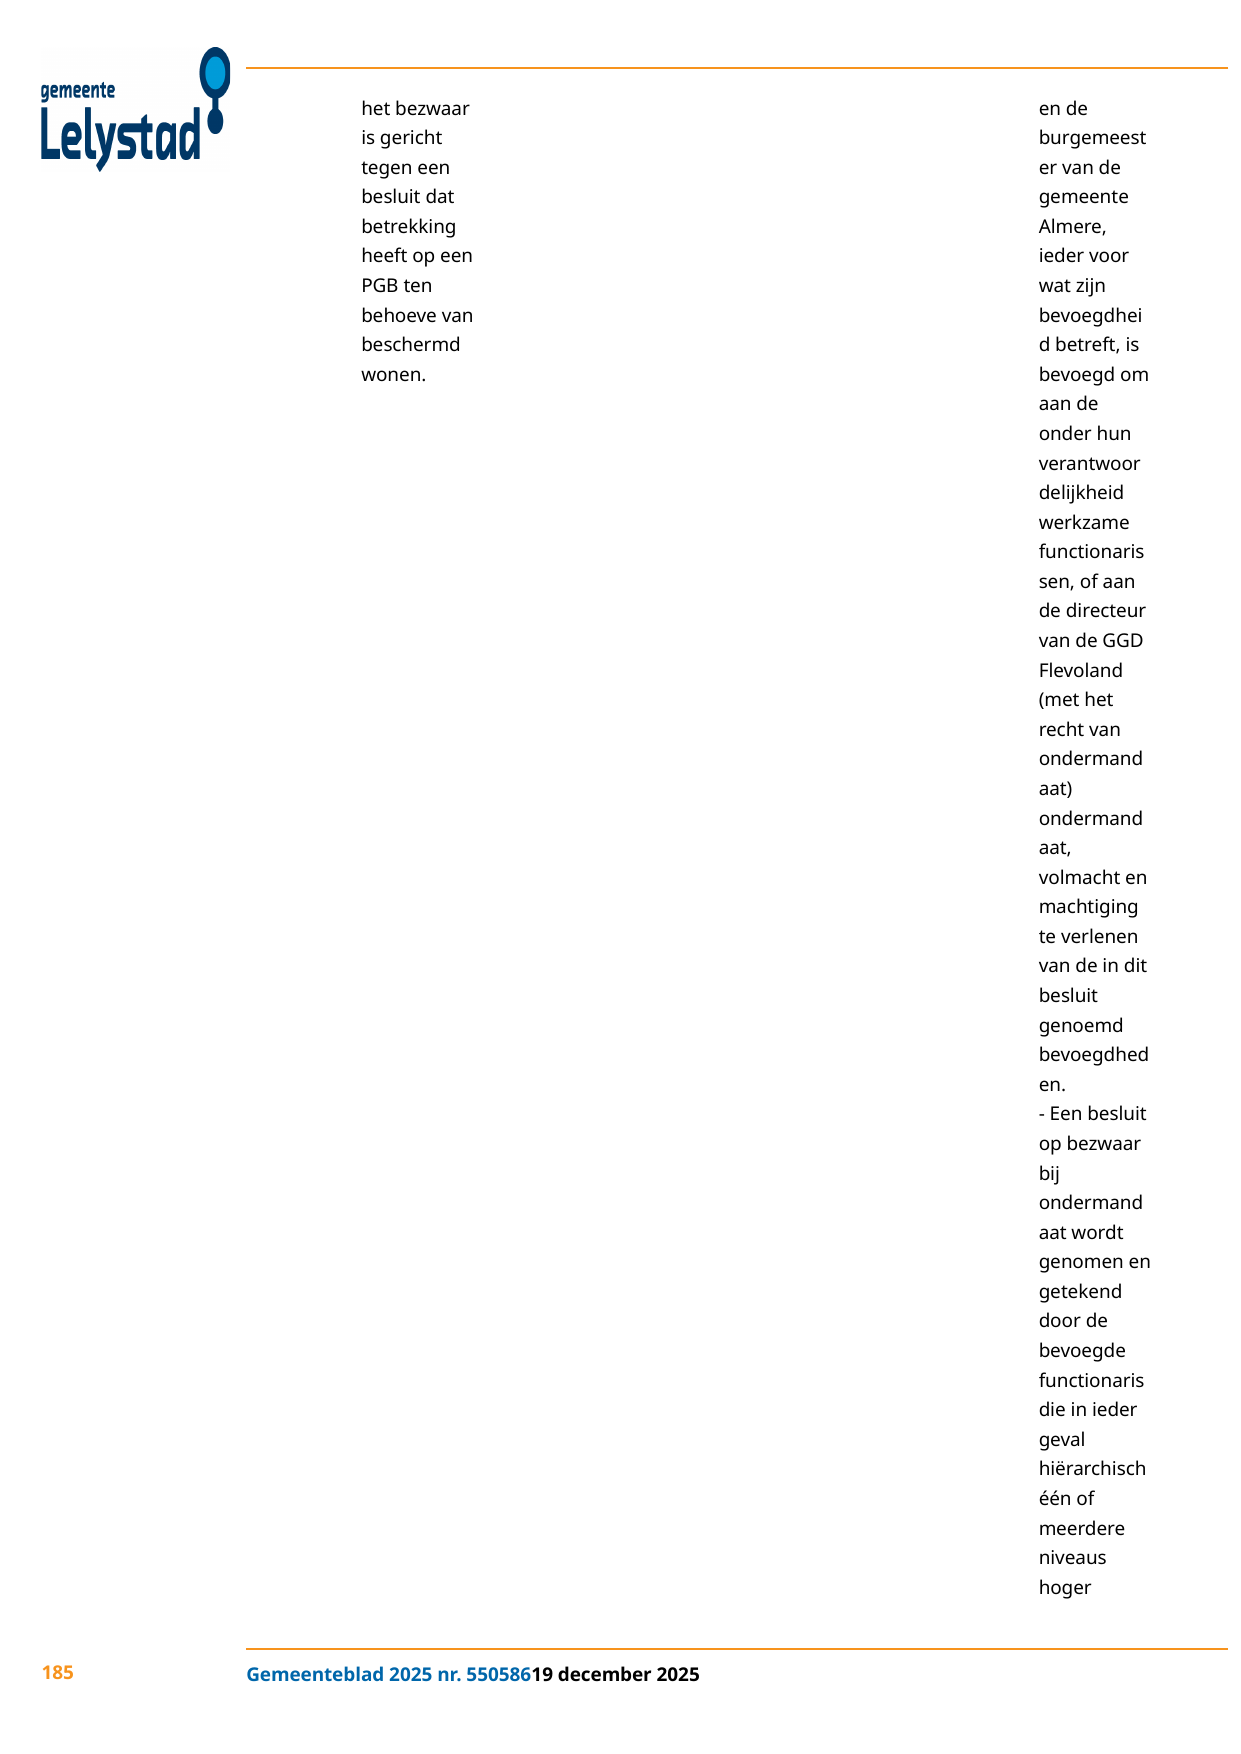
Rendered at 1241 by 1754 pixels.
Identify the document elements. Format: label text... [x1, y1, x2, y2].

picture [41, 47, 231, 172]
table_cell [700, 95, 813, 1600]
table_cell [248, 95, 361, 1600]
table_cell [813, 95, 926, 1600]
table_cell en de burgemeester van de gemeente Almere, ieder voor wat zijn bevoegdheid betreft, is bevoegd om aan de onder hun verantwoordelijkheid werkzame functionarissen, of aan de directeur van de GGD Flevoland (met het recht van ondermandaat) ondermandaat, volmacht en machtiging te verlenen van de in dit besluit genoemd bevoegdheden. - Een besluit op bezwaar bij ondermandaat wordt genomen en getekend door de bevoegde functionaris die in ieder geval hiërarchisch één of meerdere niveaus hoger [1039, 95, 1152, 1600]
table_cell [474, 95, 587, 1600]
table_cell [587, 95, 700, 1600]
table_cell [926, 95, 1038, 1600]
table_cell het bezwaar is gericht tegen een besluit dat betrekking heeft op een PGB ten behoeve van beschermd wonen. [361, 95, 474, 1600]
